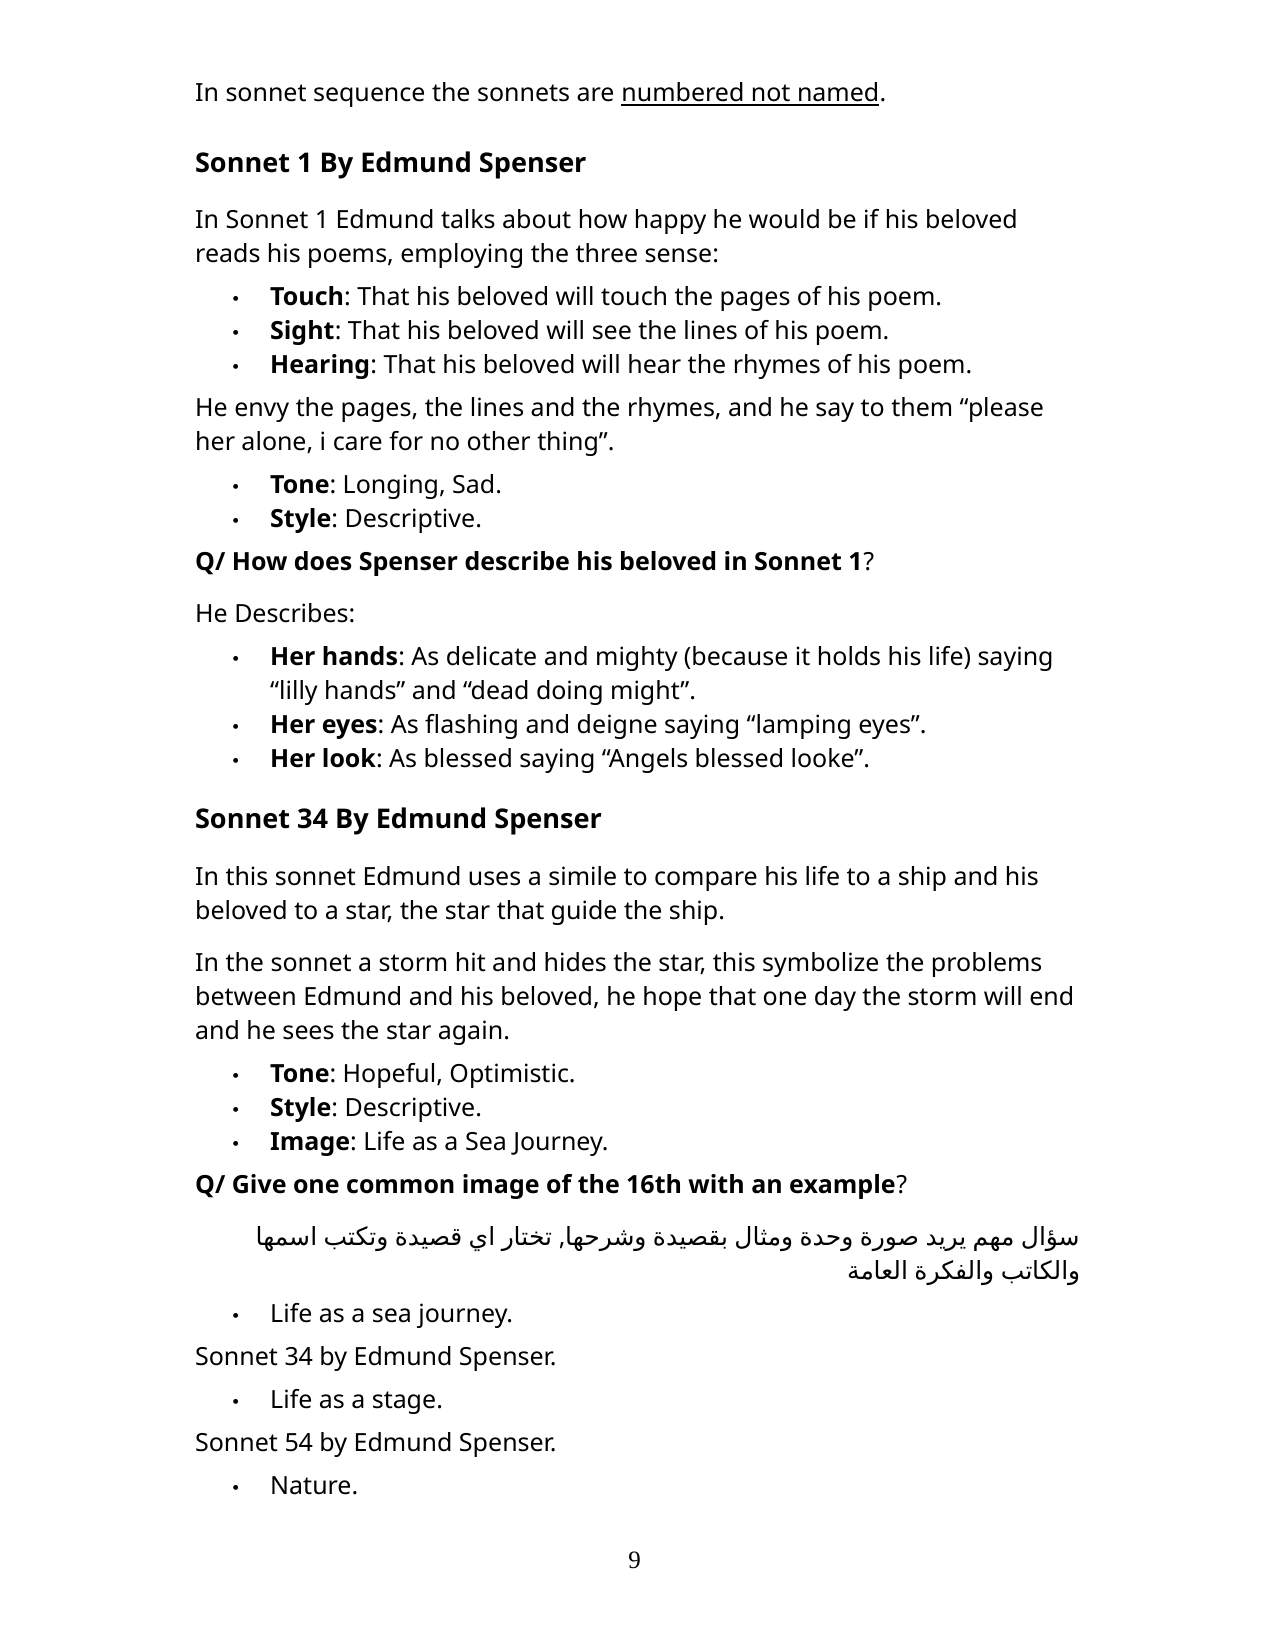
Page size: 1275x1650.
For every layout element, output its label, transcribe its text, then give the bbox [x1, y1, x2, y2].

list Her look: As blessed saying “Angels blessed looke”. [232, 741, 1080, 775]
list Nature. [232, 1468, 1080, 1502]
text Q/ Give one common image of the 16th with an example? [195, 1167, 1080, 1201]
subtitle Sonnet 1 By Edmund Spenser [195, 143, 1080, 180]
text In sonnet sequence the sonnets are numbered not named. [195, 75, 1080, 109]
text He envy the pages, the lines and the rhymes, and he say to them “please her alone, i care for no other thing”. [195, 389, 1080, 458]
text In the sonnet a storm hit and hides the star, this symbolize the problems between Edmund and his beloved, he hope that one day the storm will end and he sees the star again. [195, 944, 1080, 1047]
list Image: Life as a Sea Journey. [232, 1124, 1080, 1158]
text Sonnet 34 by Edmund Spenser. [195, 1339, 1080, 1373]
list Her hands: As delicate and mighty (because it holds his life) saying “lilly hands” and “dead doing might”. [232, 639, 1080, 707]
list Hearing: That his beloved will hear the rhymes of his poem. [232, 347, 1080, 381]
list Her eyes: As flashing and deigne saying “lamping eyes”. [232, 707, 1080, 741]
list Life as a sea journey. [232, 1296, 1080, 1330]
subtitle Sonnet 34 By Edmund Spenser [195, 800, 1080, 837]
list Style: Descriptive. [232, 501, 1080, 535]
text سؤال مهم يريد صورة وحدة ومثال بقصيدة وشرحها, تختار اي قصيدة وتكتب اسمها والكاتب والفكرة العامة [195, 1219, 1080, 1287]
text Sonnet 54 by Edmund Spenser. [195, 1425, 1080, 1459]
list Touch: That his beloved will touch the pages of his poem. [232, 278, 1080, 312]
list Life as a stage. [232, 1382, 1080, 1416]
text He Describes: [195, 596, 1080, 630]
list Tone: Longing, Sad. [232, 467, 1080, 501]
text In this sonnet Edmund uses a simile to compare his life to a ship and his beloved to a star, the star that guide the ship. [195, 858, 1080, 926]
list Tone: Hopeful, Optimistic. [232, 1056, 1080, 1089]
text Q/ How does Spenser describe his beloved in Sonnet 1? [195, 544, 1080, 578]
text In Sonnet 1 Edmund talks about how happy he would be if his beloved reads his poems, employing the three sense: [195, 201, 1080, 269]
list Sight: That his beloved will see the lines of his poem. [232, 312, 1080, 347]
list Style: Descriptive. [232, 1089, 1080, 1124]
